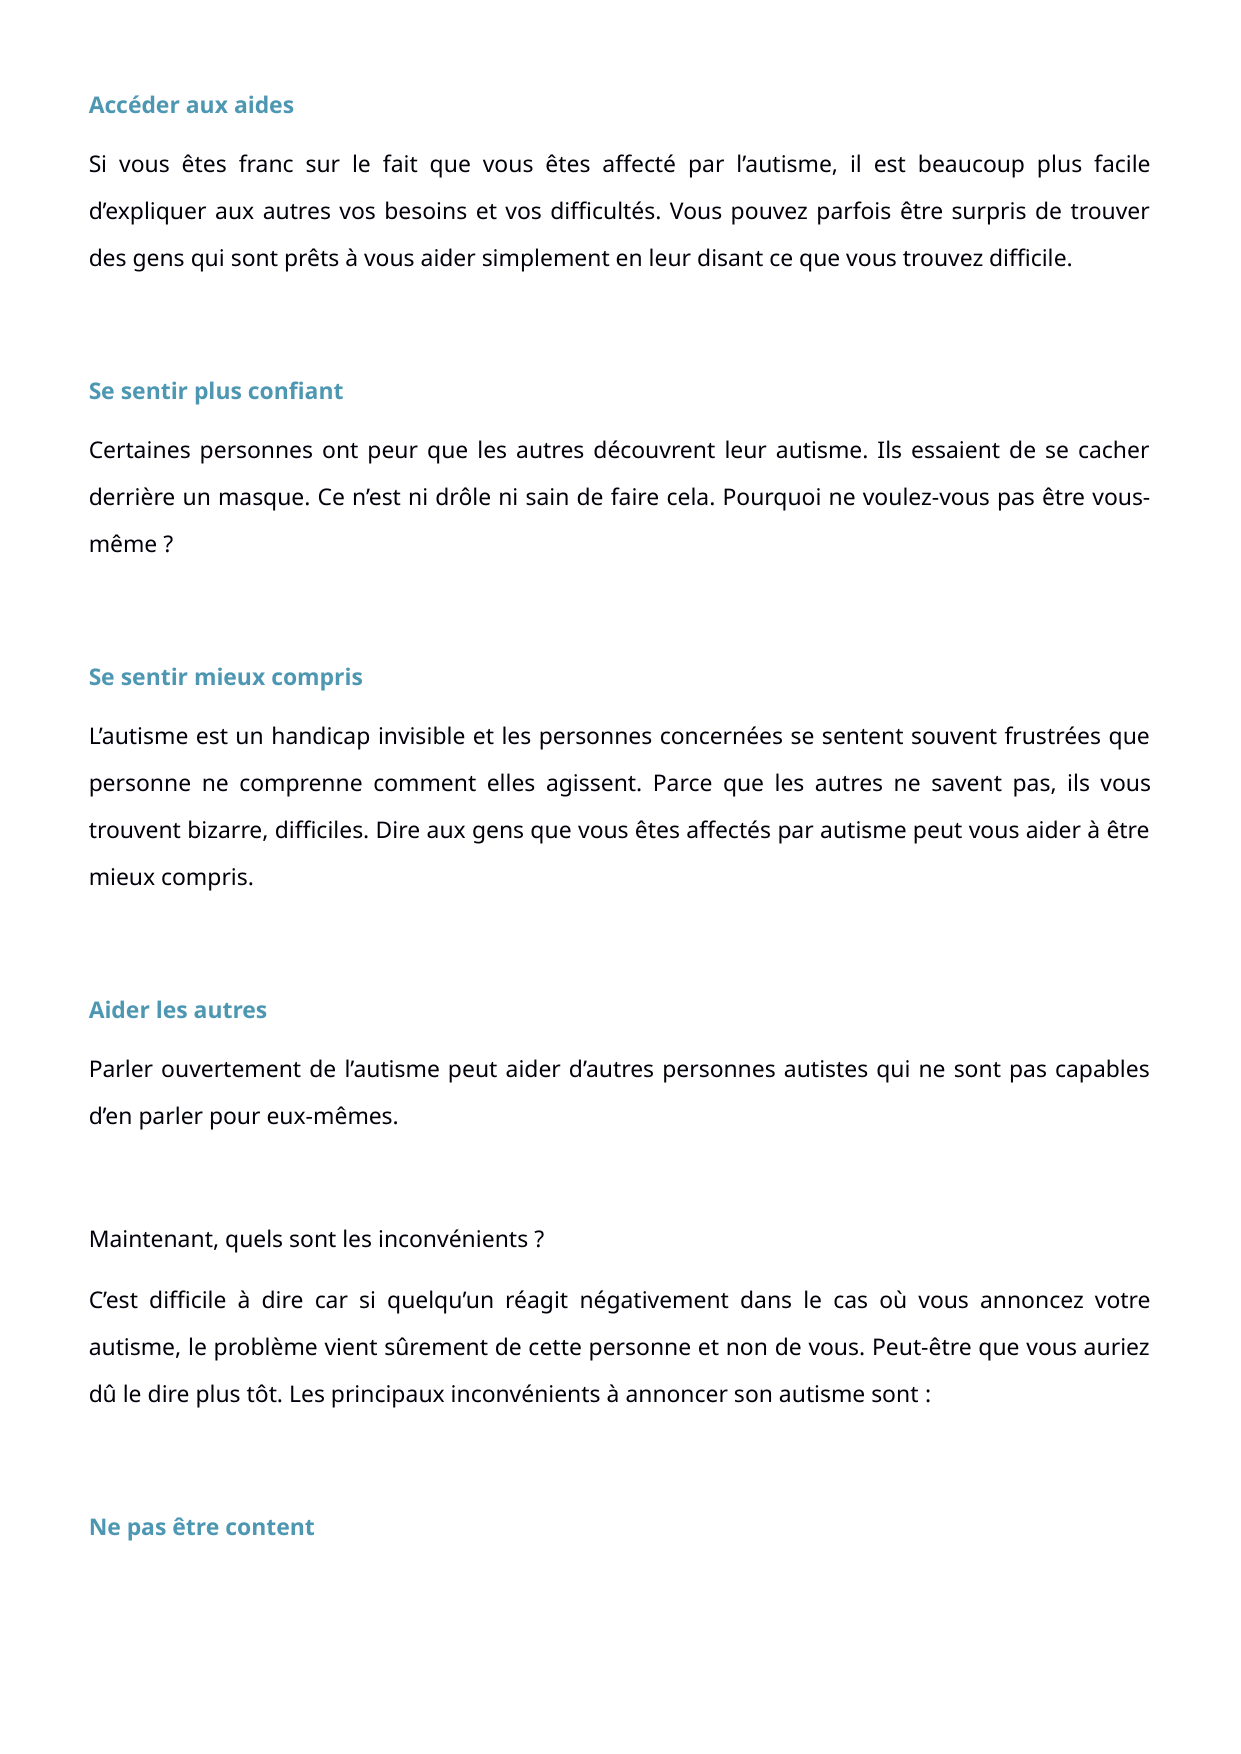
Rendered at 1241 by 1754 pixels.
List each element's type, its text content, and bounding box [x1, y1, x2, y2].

subtitle Accéder aux aides [88, 88, 1152, 120]
text C’est difficile à dire car si quelqu’un réagit négativement dans le cas où vous annoncez votre autisme, le problème vient sûrement de cette personne et non de vous. Peut-être que vous auriez dû le dire plus tôt. Les principaux inconvénients à annoncer son autisme sont : [88, 1284, 1152, 1409]
text Maintenant, quels sont les inconvénients ? [88, 1223, 1152, 1254]
text L’autisme est un handicap invisible et les personnes concernées se sentent souvent frustrées que personne ne comprenne comment elles agissent. Parce que les autres ne savent pas, ils vous trouvent bizarre, difficiles. Dire aux gens que vous êtes affectés par autisme peut vous aider à être mieux compris. [88, 720, 1152, 892]
text Certaines personnes ont peur que les autres découvrent leur autisme. Ils essaient de se cacher derrière un masque. Ce n’est ni drôle ni sain de faire cela. Pourquoi ne voulez-vous pas être vous-même ? [88, 434, 1152, 559]
text Si vous êtes franc sur le fait que vous êtes affecté par l’autisme, il est beaucoup plus facile d’expliquer aux autres vos besoins et vos difficultés. Vous pouvez parfois être surpris de trouver des gens qui sont prêts à vous aider simplement en leur disant ce que vous trouvez difficile. [88, 148, 1152, 273]
subtitle Aider les autres [88, 994, 1152, 1025]
subtitle Se sentir plus confiant [88, 375, 1152, 406]
text Parler ouvertement de l’autisme peut aider d’autres personnes autistes qui ne sont pas capables d’en parler pour eux-mêmes. [88, 1053, 1152, 1131]
subtitle Ne pas être content [88, 1511, 1152, 1542]
subtitle Se sentir mieux compris [88, 661, 1152, 692]
